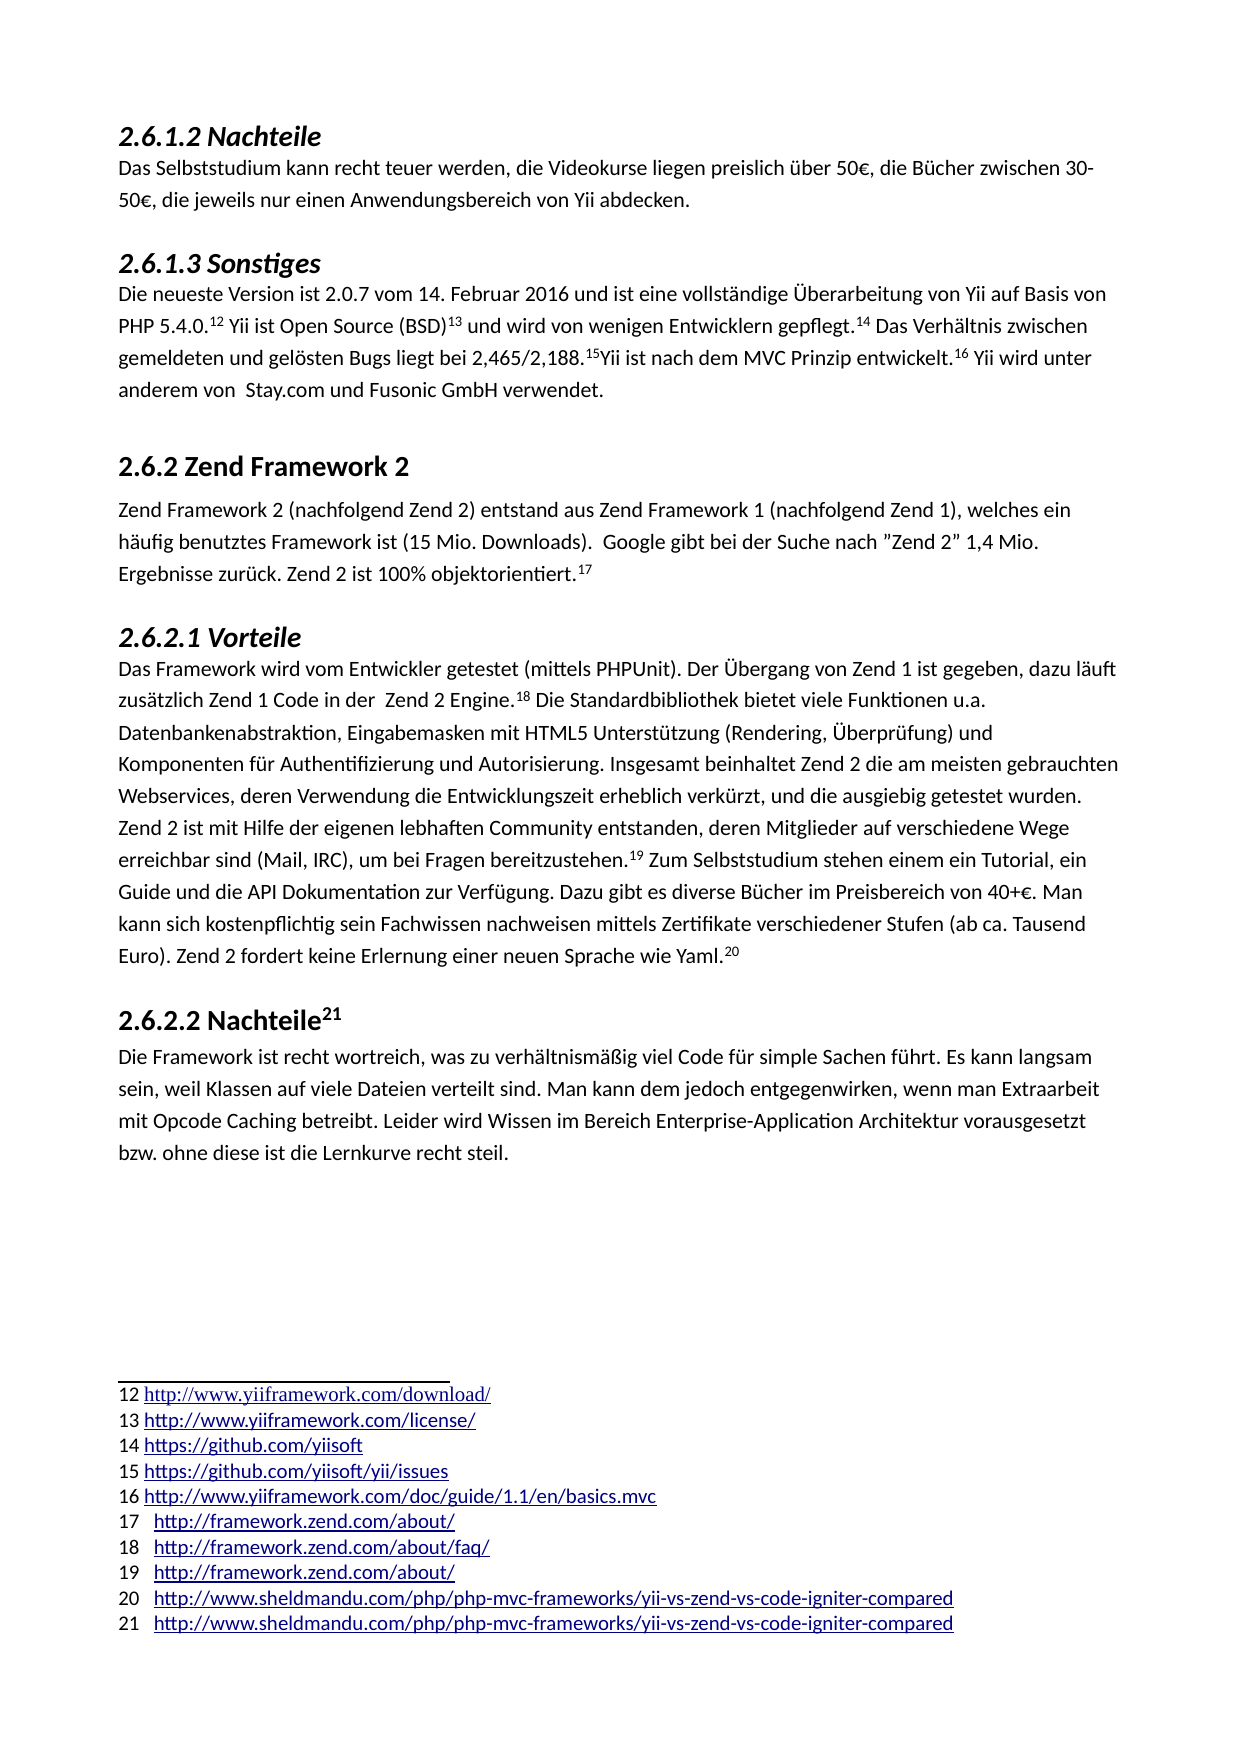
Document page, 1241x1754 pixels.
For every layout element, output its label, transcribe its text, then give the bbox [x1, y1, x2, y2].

text https://github.com/yiisoft/yii/issues [118, 1458, 1122, 1483]
text http://www.yiiframework.com/license/ [118, 1407, 1122, 1432]
subtitle 2.6.2 Zend Framework 2 [118, 448, 1122, 483]
text http://www.sheldmandu.com/php/php-mvc-frameworks/yii-vs-zend-vs-code-igniter-compared [118, 1585, 1122, 1610]
text Zend Framework 2 (nachfolgend Zend 2) entstand aus Zend Framework 1 (nachfolgend Zend 1), welches ein häufig benutztes Framework ist (15 Mio. Downloads). Google gibt bei der Suche nach ”Zend 2” 1,4 Mio. Ergebnisse zurück. Zend 2 ist 100% objektorientiert. [118, 496, 1122, 587]
text http://framework.zend.com/about/ [118, 1559, 1122, 1585]
subtitle 2.6.2.1 Vorteile [118, 619, 1122, 655]
text http://framework.zend.com/about/faq/ [118, 1534, 1122, 1559]
subtitle 2.6.1.3 Sonstiges [118, 245, 1122, 280]
text https://github.com/yiisoft [118, 1432, 1122, 1458]
text Die neueste Version ist 2.0.7 vom 14. Februar 2016 und ist eine vollständige Überarbeitung von Yii auf Basis von PHP 5.4.0. Yii ist Open Source (BSD) und wird von wenigen Entwicklern gepflegt. Das Verhältnis zwischen gemeldeten und gelösten Bugs liegt bei 2,465/2,188.Yii ist nach dem MVC Prinzip entwickelt. Yii wird unter anderem von Stay.com und Fusonic GmbH verwendet. [118, 280, 1122, 403]
text http://www.yiiframework.com/doc/guide/1.1/en/basics.mvc [118, 1483, 1122, 1509]
text http://framework.zend.com/about/ [118, 1509, 1122, 1534]
text Die Framework ist recht wortreich, was zu verhältnismäßig viel Code für simple Sachen führt. Es kann langsam sein, weil Klassen auf viele Dateien verteilt sind. Man kann dem jedoch entgegenwirken, wenn man Extraarbeit mit Opcode Caching betreibt. Leider wird Wissen im Bereich Enterprise-Application Architektur vorausgesetzt bzw. ohne diese ist die Lernkurve recht steil. [118, 1043, 1122, 1166]
subtitle 2.6.2.2 Nachteile [118, 1002, 1122, 1037]
text Das Framework wird vom Entwickler getestet (mittels PHPUnit). Der Übergang von Zend 1 ist gegeben, dazu läuft zusätzlich Zend 1 Code in der Zend 2 Engine. Die Standardbibliothek bietet viele Funktionen u.a. Datenbankenabstraktion, Eingabemasken mit HTML5 Unterstützung (Rendering, Überprüfung) und Komponenten für Authentifizierung und Autorisierung. Insgesamt beinhaltet Zend 2 die am meisten gebrauchten Webservices, deren Verwendung die Entwicklungszeit erheblich verkürzt, und die ausgiebig getestet wurden. Zend 2 ist mit Hilfe der eigenen lebhaften Community entstanden, deren Mitglieder auf verschiedene Wege erreichbar sind (Mail, IRC), um bei Fragen bereitzustehen. Zum Selbststudium stehen einem ein Tutorial, ein Guide und die API Dokumentation zur Verfügung. Dazu gibt es diverse Bücher im Preisbereich von 40+€. Man kann sich kostenpflichtig sein Fachwissen nachweisen mittels Zertifikate verschiedener Stufen (ab ca. Tausend Euro). Zend 2 fordert keine Erlernung einer neuen Sprache wie Yaml. [118, 655, 1122, 969]
text Das Selbststudium kann recht teuer werden, die Videokurse liegen preislich über 50€, die Bücher zwischen 30-50€, die jeweils nur einen Anwendungsbereich von Yii abdecken. [118, 154, 1122, 212]
text http://www.yiiframework.com/download/ [118, 1382, 1122, 1407]
text http://www.sheldmandu.com/php/php-mvc-frameworks/yii-vs-zend-vs-code-igniter-compared [118, 1610, 1122, 1636]
subtitle 2.6.1.2 Nachteile [118, 118, 1122, 154]
